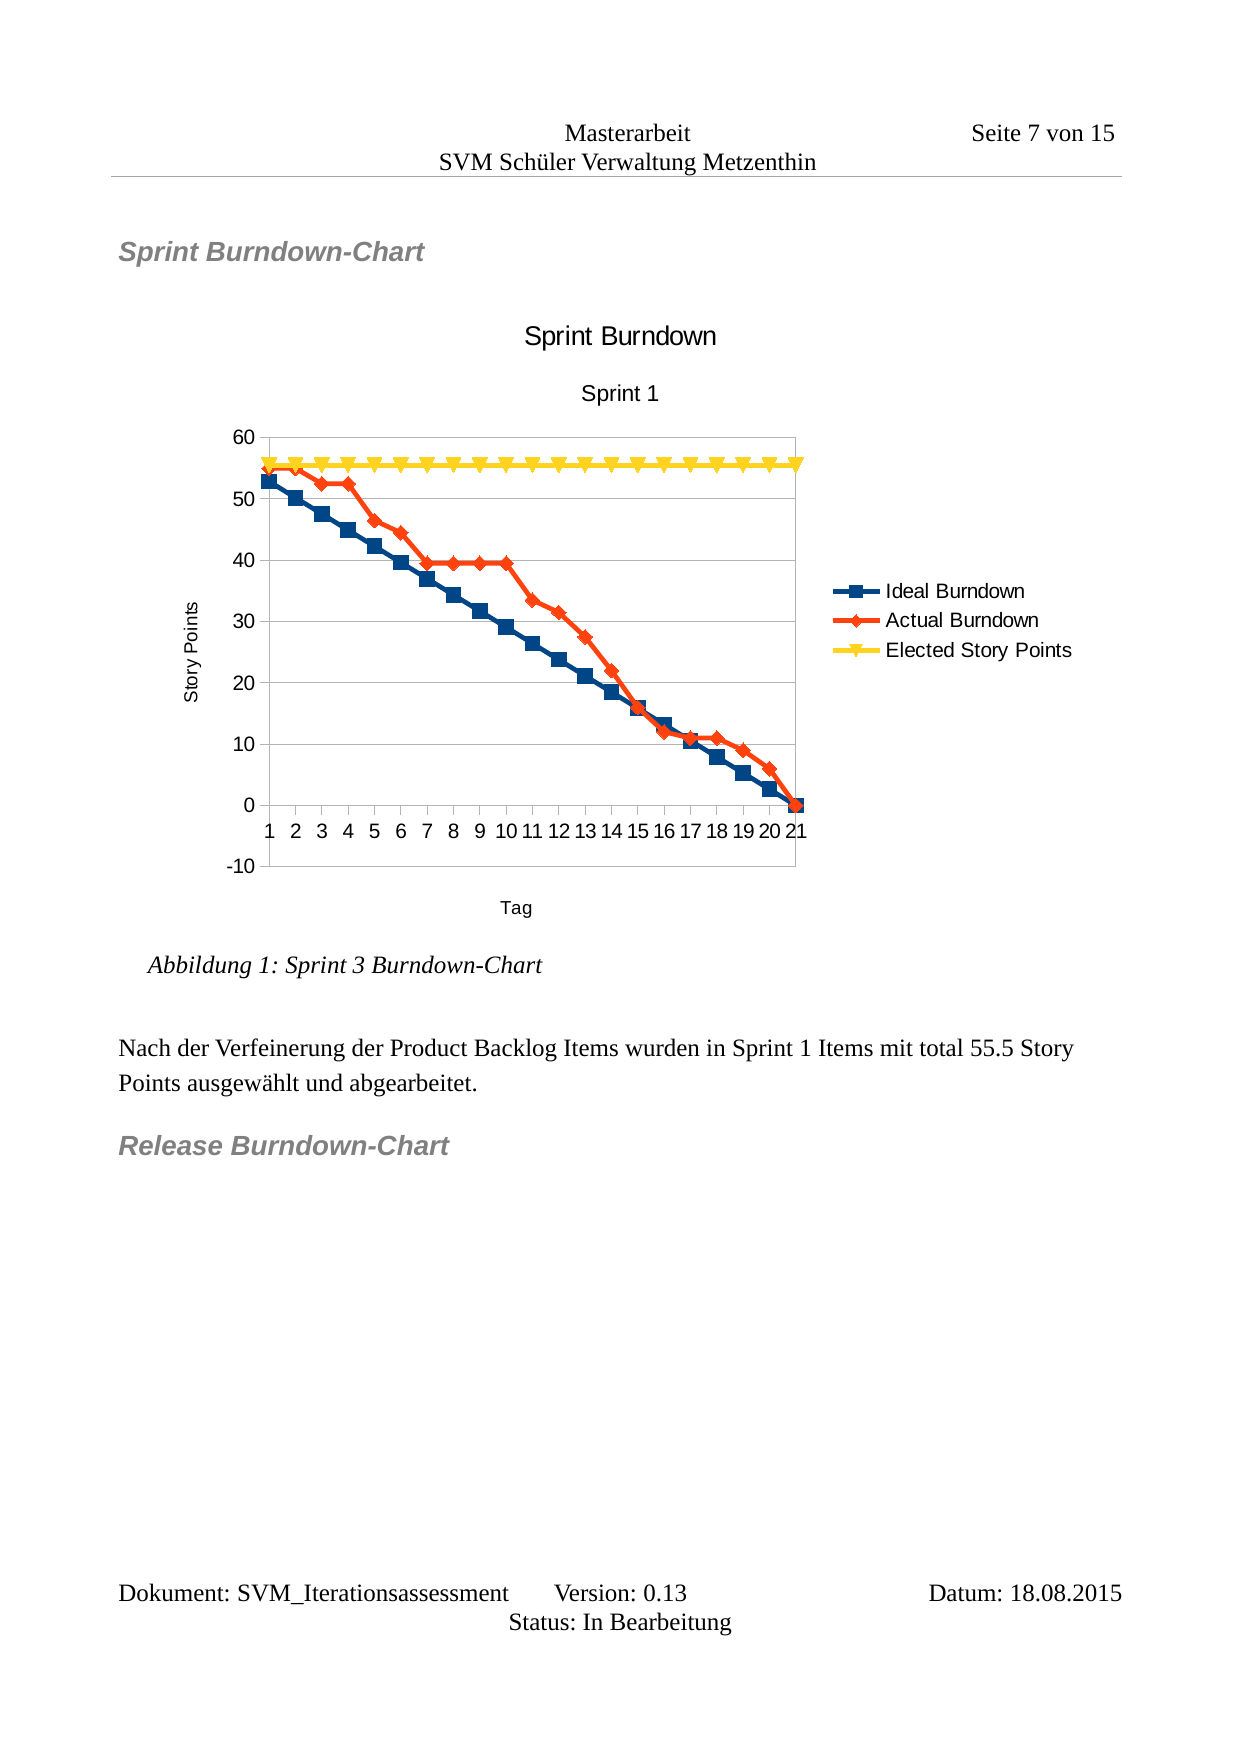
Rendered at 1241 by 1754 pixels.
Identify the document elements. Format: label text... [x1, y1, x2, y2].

subtitle Release Burndown-Chart [118, 1129, 1122, 1161]
subtitle Sprint Burndown-Chart [118, 235, 1122, 267]
text Nach der Verfeinerung der Product Backlog Items wurden in Sprint 1 Items mit total 55.5 Story Points ausgewählt und abgearbeitet. [118, 1033, 1122, 1096]
text Abbildung 1: Sprint 3 Burndown-Chart [148, 950, 1093, 978]
